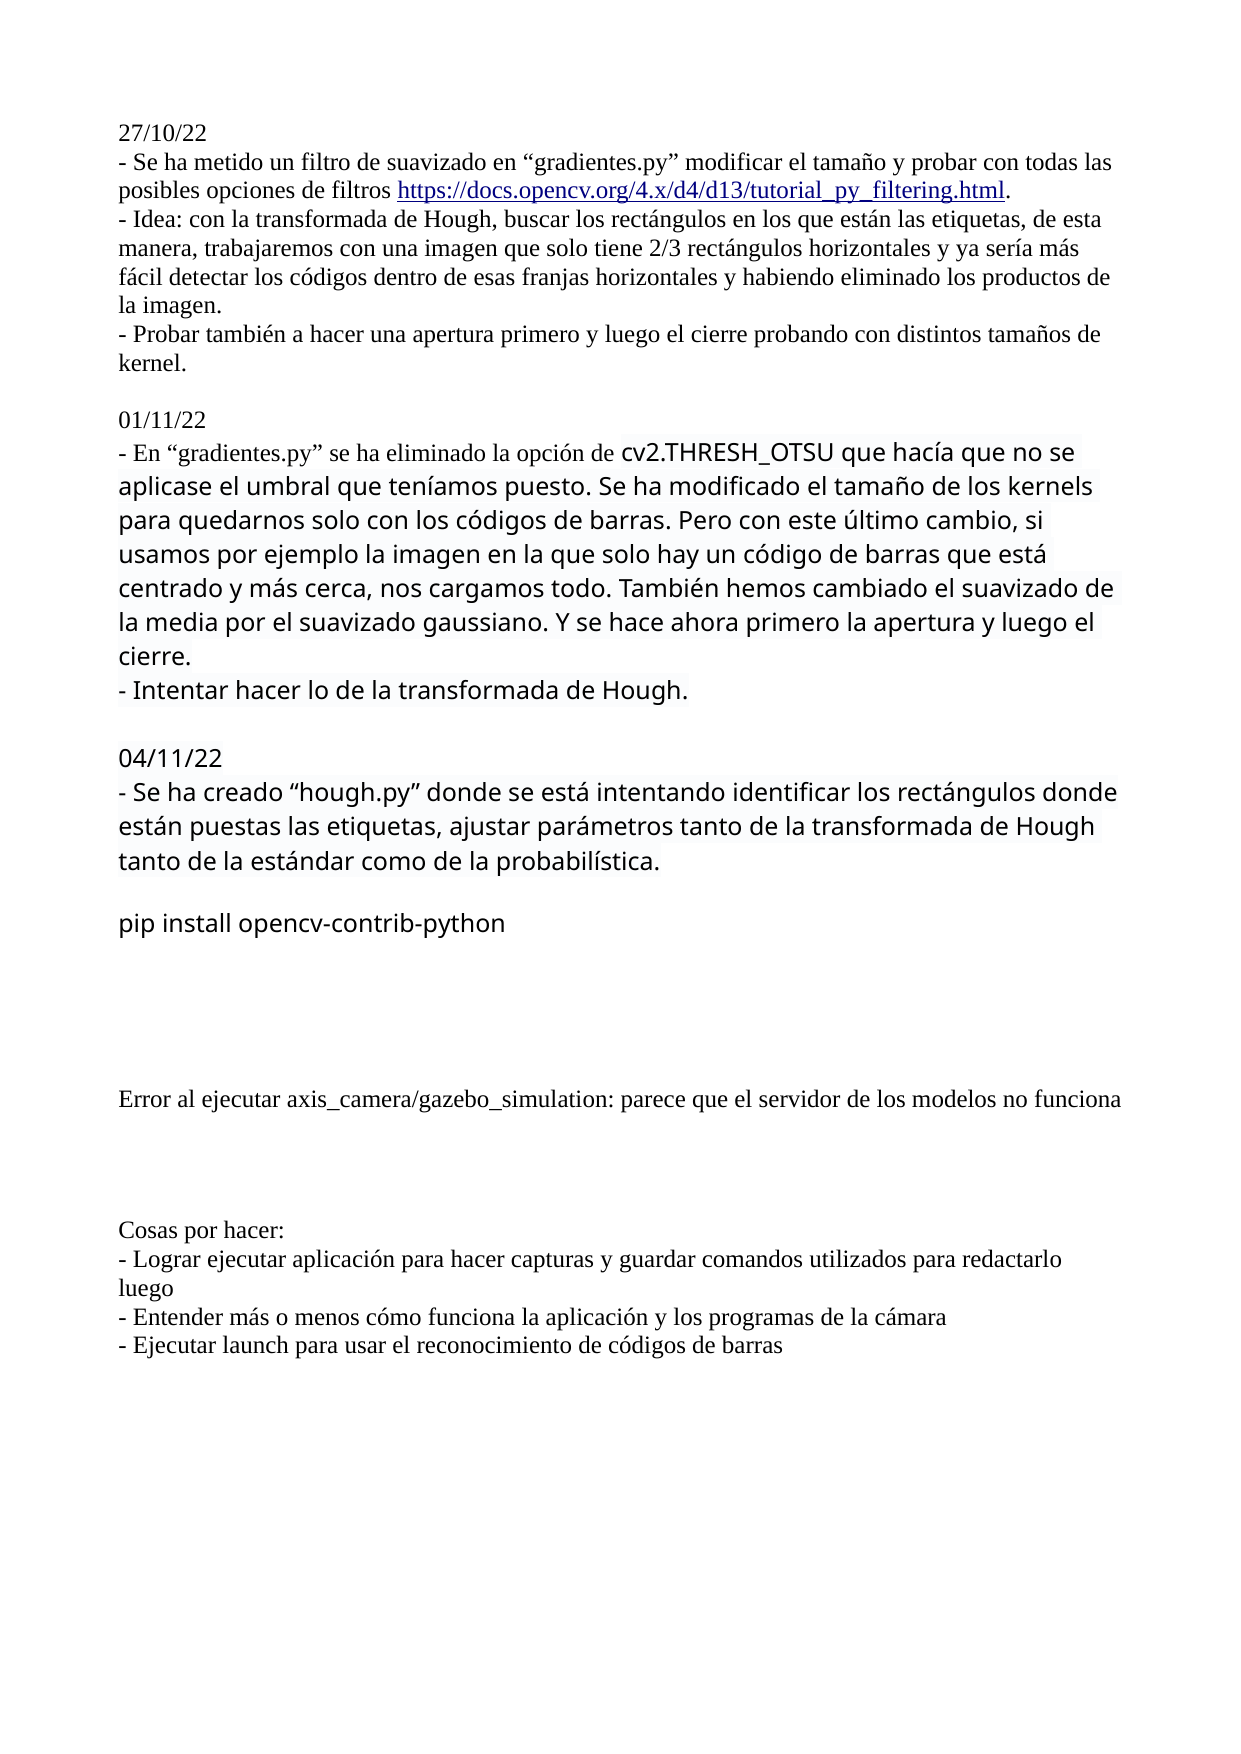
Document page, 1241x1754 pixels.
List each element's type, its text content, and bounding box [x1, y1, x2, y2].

list Error al ejecutar axis_camera/gazebo_simulation: parece que el servidor de los modelos no funciona [118, 1084, 1122, 1112]
text - Se ha creado “hough.py” donde se está intentando identificar los rectángulos donde están puestas las etiquetas, ajustar parámetros tanto de la transformada de Hough tanto de la estándar como de la probabilística. [118, 775, 1122, 877]
text - Probar también a hacer una apertura primero y luego el cierre probando con distintos tamaños de kernel. [118, 319, 1122, 377]
text - Idea: con la transformada de Hough, buscar los rectángulos en los que están las etiquetas, de esta manera, trabajaremos con una imagen que solo tiene 2/3 rectángulos horizontales y ya sería más fácil detectar los códigos dentro de esas franjas horizontales y habiendo eliminado los productos de la imagen. [118, 204, 1122, 319]
text - Entender más o menos cómo funciona la aplicación y los programas de la cámara [118, 1302, 1122, 1330]
text - Lograr ejecutar aplicación para hacer capturas y guardar comandos utilizados para redactarlo luego [118, 1244, 1122, 1302]
text - Se ha metido un filtro de suavizado en “gradientes.py” modificar el tamaño y probar con todas las posibles opciones de filtros https://docs.opencv.org/4.x/d4/d13/tutorial_py_filtering.html. [118, 147, 1122, 204]
text 01/11/22 [118, 406, 1122, 434]
text 27/10/22 [118, 118, 1122, 147]
text - En “gradientes.py” se ha eliminado la opción de cv2.THRESH_OTSU que hacía que no se aplicase el umbral que teníamos puesto. Se ha modificado el tamaño de los kernels para quedarnos solo con los códigos de barras. Pero con este último cambio, si usamos por ejemplo la imagen en la que solo hay un código de barras que está centrado y más cerca, nos cargamos todo. También hemos cambiado el suavizado de la media por el suavizado gaussiano. Y se hace ahora primero la apertura y luego el cierre. [118, 434, 1122, 673]
text pip install opencv-contrib-python [118, 906, 1122, 940]
text - Ejecutar launch para usar el reconocimiento de códigos de barras [118, 1330, 1122, 1359]
text Cosas por hacer: [118, 1215, 1122, 1244]
text 04/11/22 [118, 741, 1122, 775]
text - Intentar hacer lo de la transformada de Hough. [118, 673, 1122, 707]
